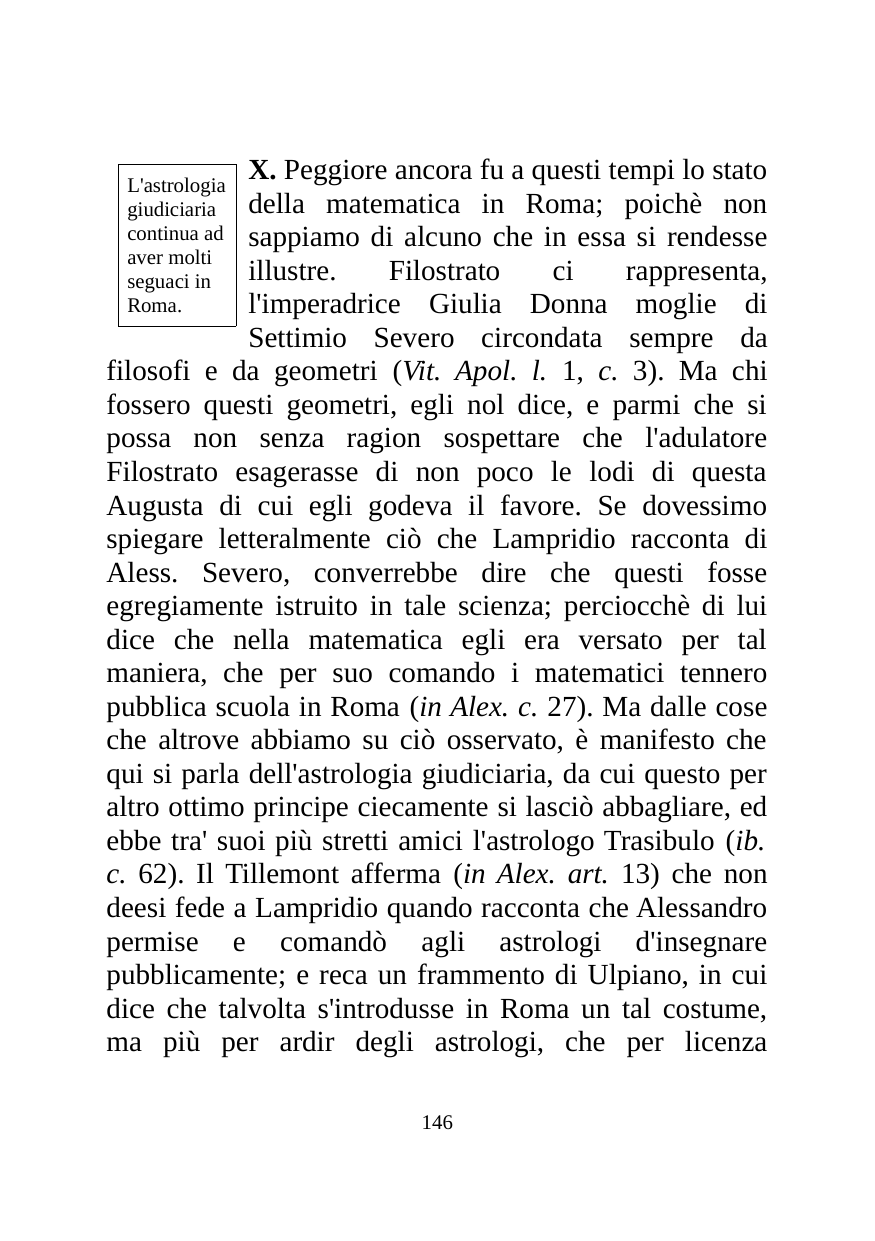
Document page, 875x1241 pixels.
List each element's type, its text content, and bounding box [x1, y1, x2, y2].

text L'astrologia giudiciaria continua ad aver molti seguaci in Roma. [127, 173, 227, 317]
text X. Peggiore ancora fu a questi tempi lo stato della matematica in Roma; poichè non sappiamo di alcuno che in essa si rendesse illustre. Filostrato ci rappresenta, l'imperadrice Giulia Donna moglie di Settimio Severo circondata sempre da filosofi e da geometri (Vit. Apol. l. 1, c. 3). Ma chi fossero questi geometri, egli nol dice, e parmi che si possa non senza ragion sospettare che l'adulatore Filostrato esagerasse di non poco le lodi di questa Augusta di cui egli godeva il favore. Se dovessimo spiegare letteralmente ciò che Lampridio racconta di Aless. Severo, converrebbe dire che questi fosse egregiamente istruito in tale scienza; perciocchè di lui dice che nella matematica egli era versato per tal maniera, che per suo comando i matematici tennero pubblica scuola in Roma (in Alex. c. 27). Ma dalle cose che altrove abbiamo su ciò osservato, è manifesto che qui si parla dell'astrologia giudiciaria, da cui questo per altro ottimo principe ciecamente si lasciò abbagliare, ed ebbe tra' suoi più stretti amici l'astrologo Trasibulo (ib. c. 62). Il Tillemont afferma (in Alex. art. 13) che non deesi fede a Lampridio quando racconta che Alessandro permise e comandò agli astrologi d'insegnare pubblicamente; e reca un frammento di Ulpiano, in cui dice che talvolta s'introdusse in Roma un tal costume, ma più per ardir degli astrologi, che per licenza [106, 152, 768, 1058]
